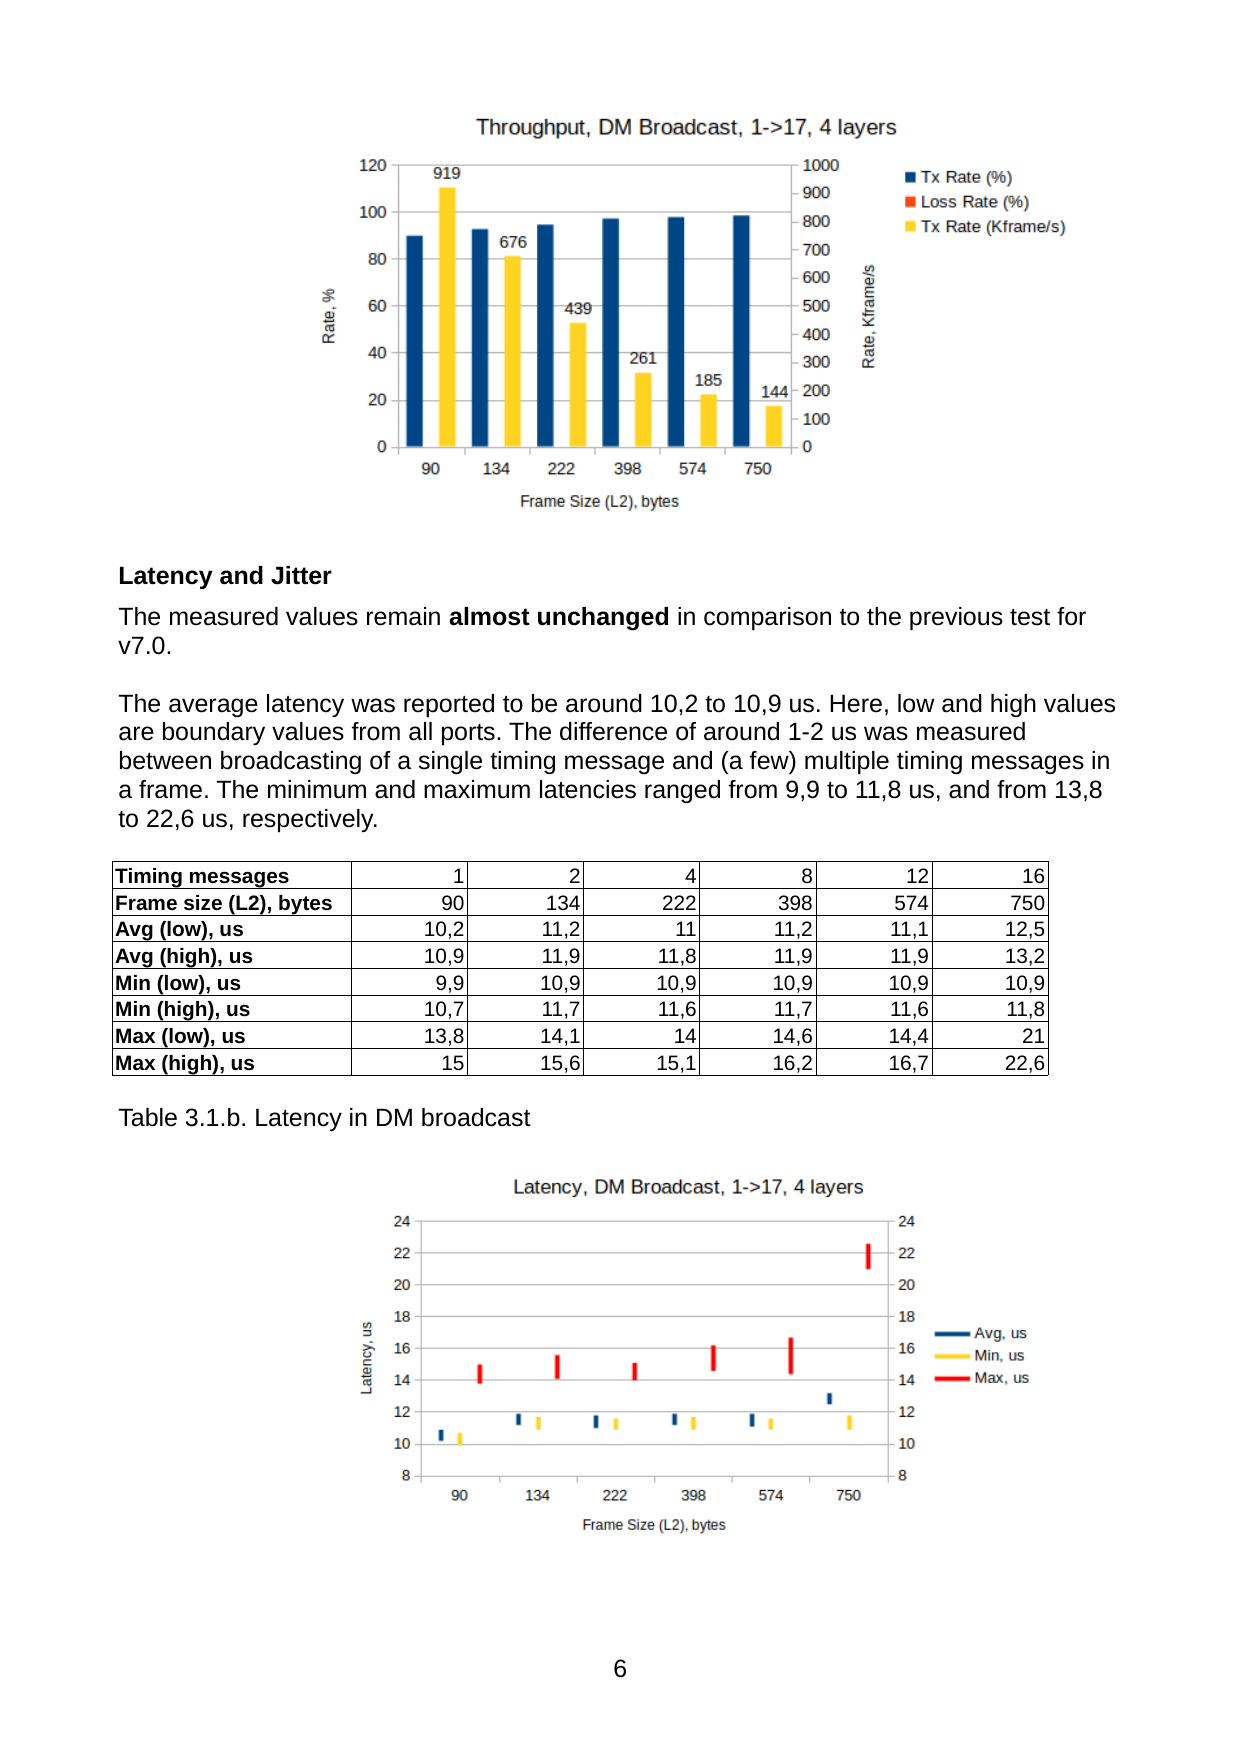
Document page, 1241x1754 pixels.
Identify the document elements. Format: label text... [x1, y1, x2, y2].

table_cell 15 [352, 1049, 467, 1074]
table_header 8 [700, 862, 816, 888]
table_cell 15,6 [468, 1049, 583, 1074]
table_cell 11,1 [817, 916, 932, 941]
table_cell Min (high), us [113, 996, 351, 1021]
table_cell 10,9 [468, 969, 583, 994]
text Table 3.1.b. Latency in DM broadcast [118, 1103, 1122, 1132]
table_header 1 [352, 862, 467, 888]
table_cell 22,6 [933, 1049, 1048, 1074]
table_cell 10,9 [352, 942, 467, 968]
table_cell 11,2 [468, 916, 583, 941]
table_cell 11,9 [817, 942, 932, 968]
table_cell 13,8 [352, 1022, 467, 1048]
table_cell 9,9 [352, 969, 467, 994]
table_cell 222 [584, 889, 699, 914]
table_cell 10,9 [933, 969, 1048, 994]
table_cell 90 [352, 889, 467, 914]
table_cell 10,9 [817, 969, 932, 994]
table_cell 11,6 [817, 996, 932, 1021]
table_cell 16,7 [817, 1049, 932, 1074]
table_cell 10,7 [352, 996, 467, 1021]
table_cell 11,9 [468, 942, 583, 968]
table_cell 15,1 [584, 1049, 699, 1074]
table_cell Frame size (L2), bytes [113, 889, 351, 914]
table_cell 21 [933, 1022, 1048, 1048]
table_cell 750 [933, 889, 1048, 914]
table_cell Max (low), us [113, 1022, 351, 1048]
table_cell 11,6 [584, 996, 699, 1021]
table_cell 398 [700, 889, 816, 914]
table_header 4 [584, 862, 699, 888]
table_cell 10,9 [584, 969, 699, 994]
text The measured values remain almost unchanged in comparison to the previous test for v7.0. [118, 602, 1122, 660]
table_cell Avg (low), us [113, 916, 351, 941]
table_cell 13,2 [933, 942, 1048, 968]
subtitle Latency and Jitter [118, 561, 1122, 590]
table_cell Min (low), us [113, 969, 351, 994]
table_cell 10,9 [700, 969, 816, 994]
table_header Timing messages [113, 862, 351, 888]
table_cell 11,8 [584, 942, 699, 968]
table_cell 574 [817, 889, 932, 914]
table_cell 14,6 [700, 1022, 816, 1048]
table_header 12 [817, 862, 932, 888]
table_cell Max (high), us [113, 1049, 351, 1074]
text The average latency was reported to be around 10,2 to 10,9 us. Here, low and high values are boundary values from all ports. The difference of around 1-2 us was measured between broadcasting of a single timing message and (a few) multiple timing messages in a frame. The minimum and maximum latencies ranged from 9,9 to 11,8 us, and from 13,8 to 22,6 us, respectively. [118, 689, 1122, 832]
table_cell Avg (high), us [113, 942, 351, 968]
table_cell 11,2 [700, 916, 816, 941]
table_header 2 [468, 862, 583, 888]
table_cell 12,5 [933, 916, 1048, 941]
table_cell 11 [584, 916, 699, 941]
table_cell 134 [468, 889, 583, 914]
picture [294, 93, 1081, 537]
table_cell 14,1 [468, 1022, 583, 1048]
table_cell 14 [584, 1022, 699, 1048]
table_cell 14,4 [817, 1022, 932, 1048]
picture [335, 1157, 1045, 1557]
table_cell 11,7 [700, 996, 816, 1021]
table_cell 11,8 [933, 996, 1048, 1021]
table_cell 16,2 [700, 1049, 816, 1074]
table_cell 11,9 [700, 942, 816, 968]
table_header 16 [933, 862, 1048, 888]
table_cell 10,2 [352, 916, 467, 941]
table_cell 11,7 [468, 996, 583, 1021]
